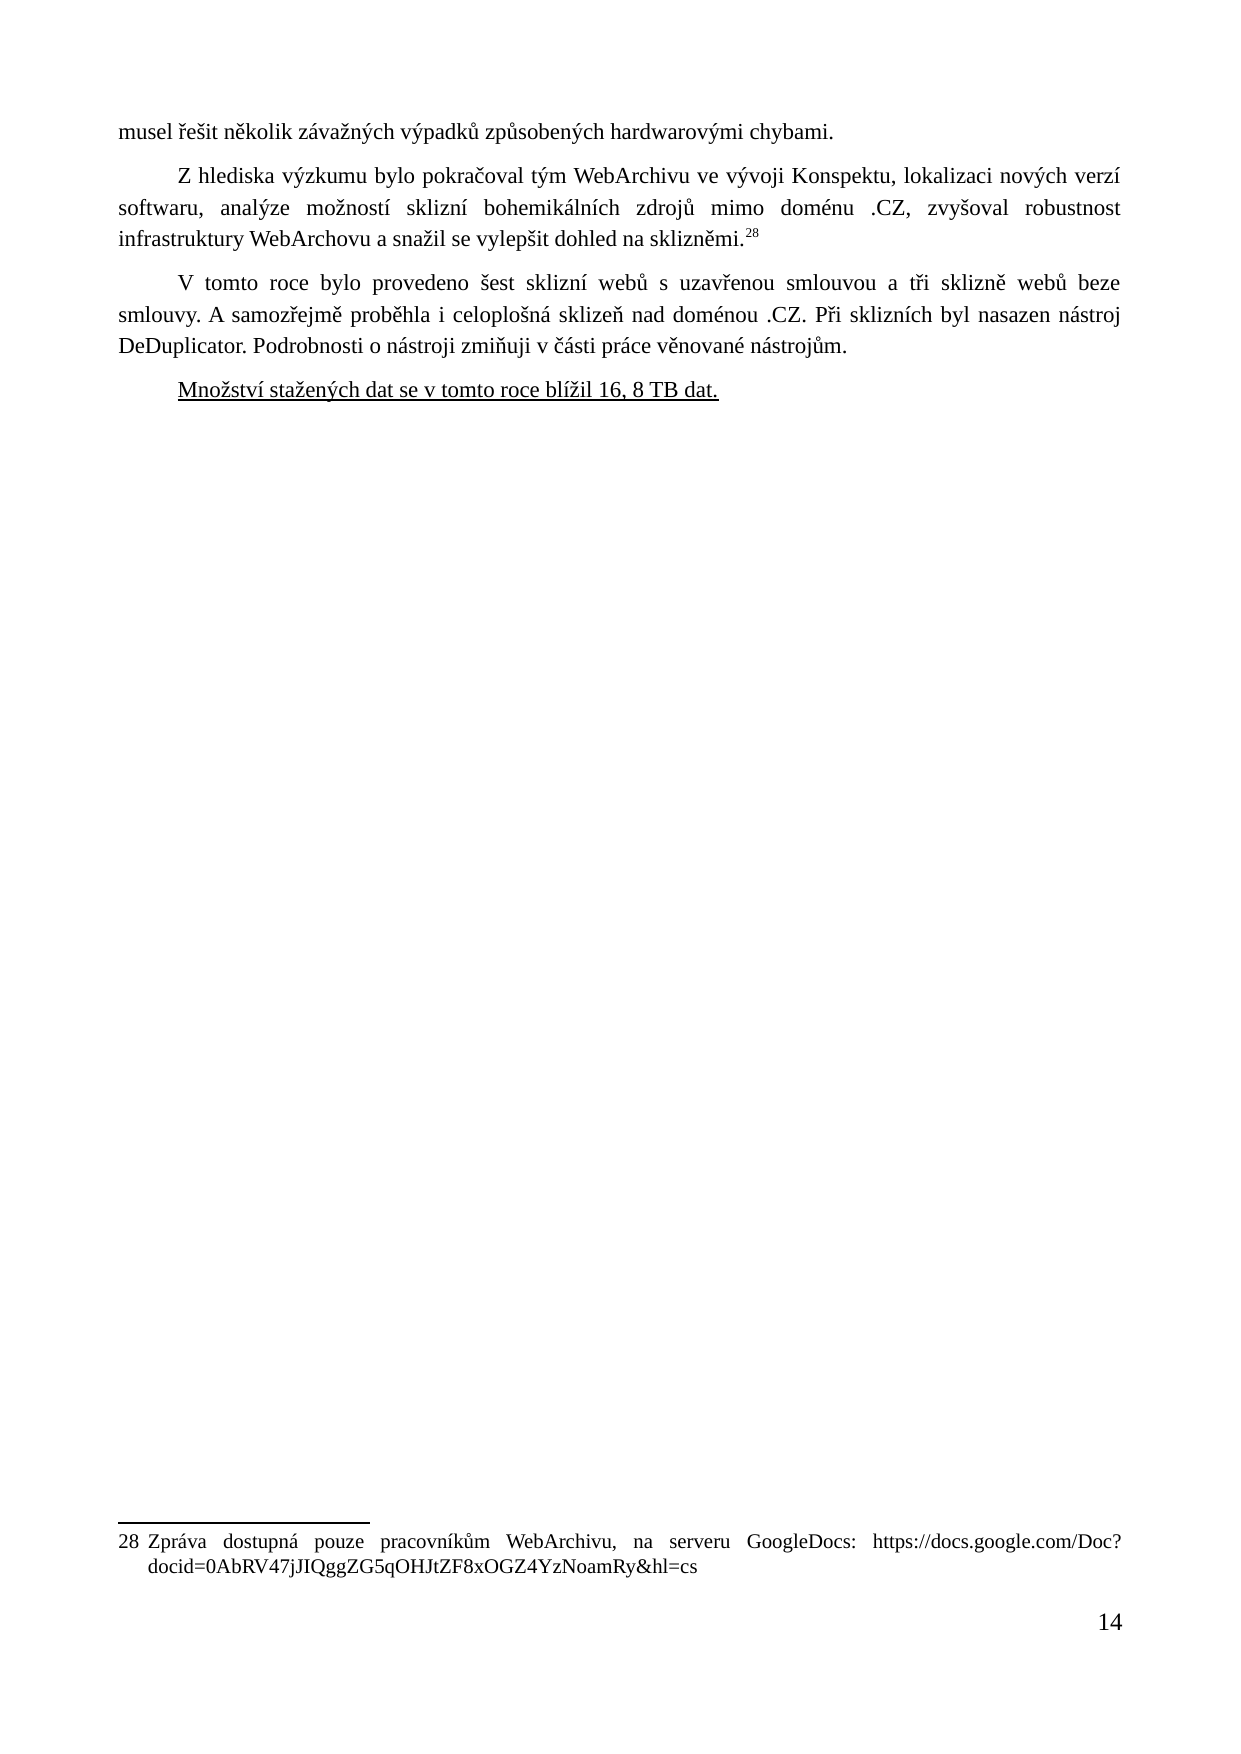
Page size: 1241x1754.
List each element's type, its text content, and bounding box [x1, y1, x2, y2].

text musel řešit několik závažných výpadků způsobených hardwarovými chybami. [118, 118, 1122, 144]
text Množství stažených dat se v tomto roce blížil 16, 8 TB dat. [118, 377, 1122, 403]
text Zpráva dostupná pouze pracovníkům WebArchivu, na serveru GoogleDocs: https://docs.google.com/Doc?docid=0AbRV47jJIQggZG5qOHJtZF8xOGZ4YzNoamRy&hl=cs [118, 1529, 1122, 1578]
text Z hlediska výzkumu bylo pokračoval tým WebArchivu ve vývoji Konspektu, lokalizaci nových verzí softwaru, analýze možností sklizní bohemikálních zdrojů mimo doménu .CZ, zvyšoval robustnost infrastruktury WebArchovu a snažil se vylepšit dohled na sklizněmi. [118, 162, 1122, 252]
text V tomto roce bylo provedeno šest sklizní webů s uzavřenou smlouvou a tři sklizně webů beze smlouvy. A samozřejmě proběhla i celoplošná sklizeň nad doménou .CZ. Při sklizních byl nasazen nástroj DeDuplicator. Podrobnosti o nástroji zmiňuji v části práce věnované nástrojům. [118, 269, 1122, 359]
